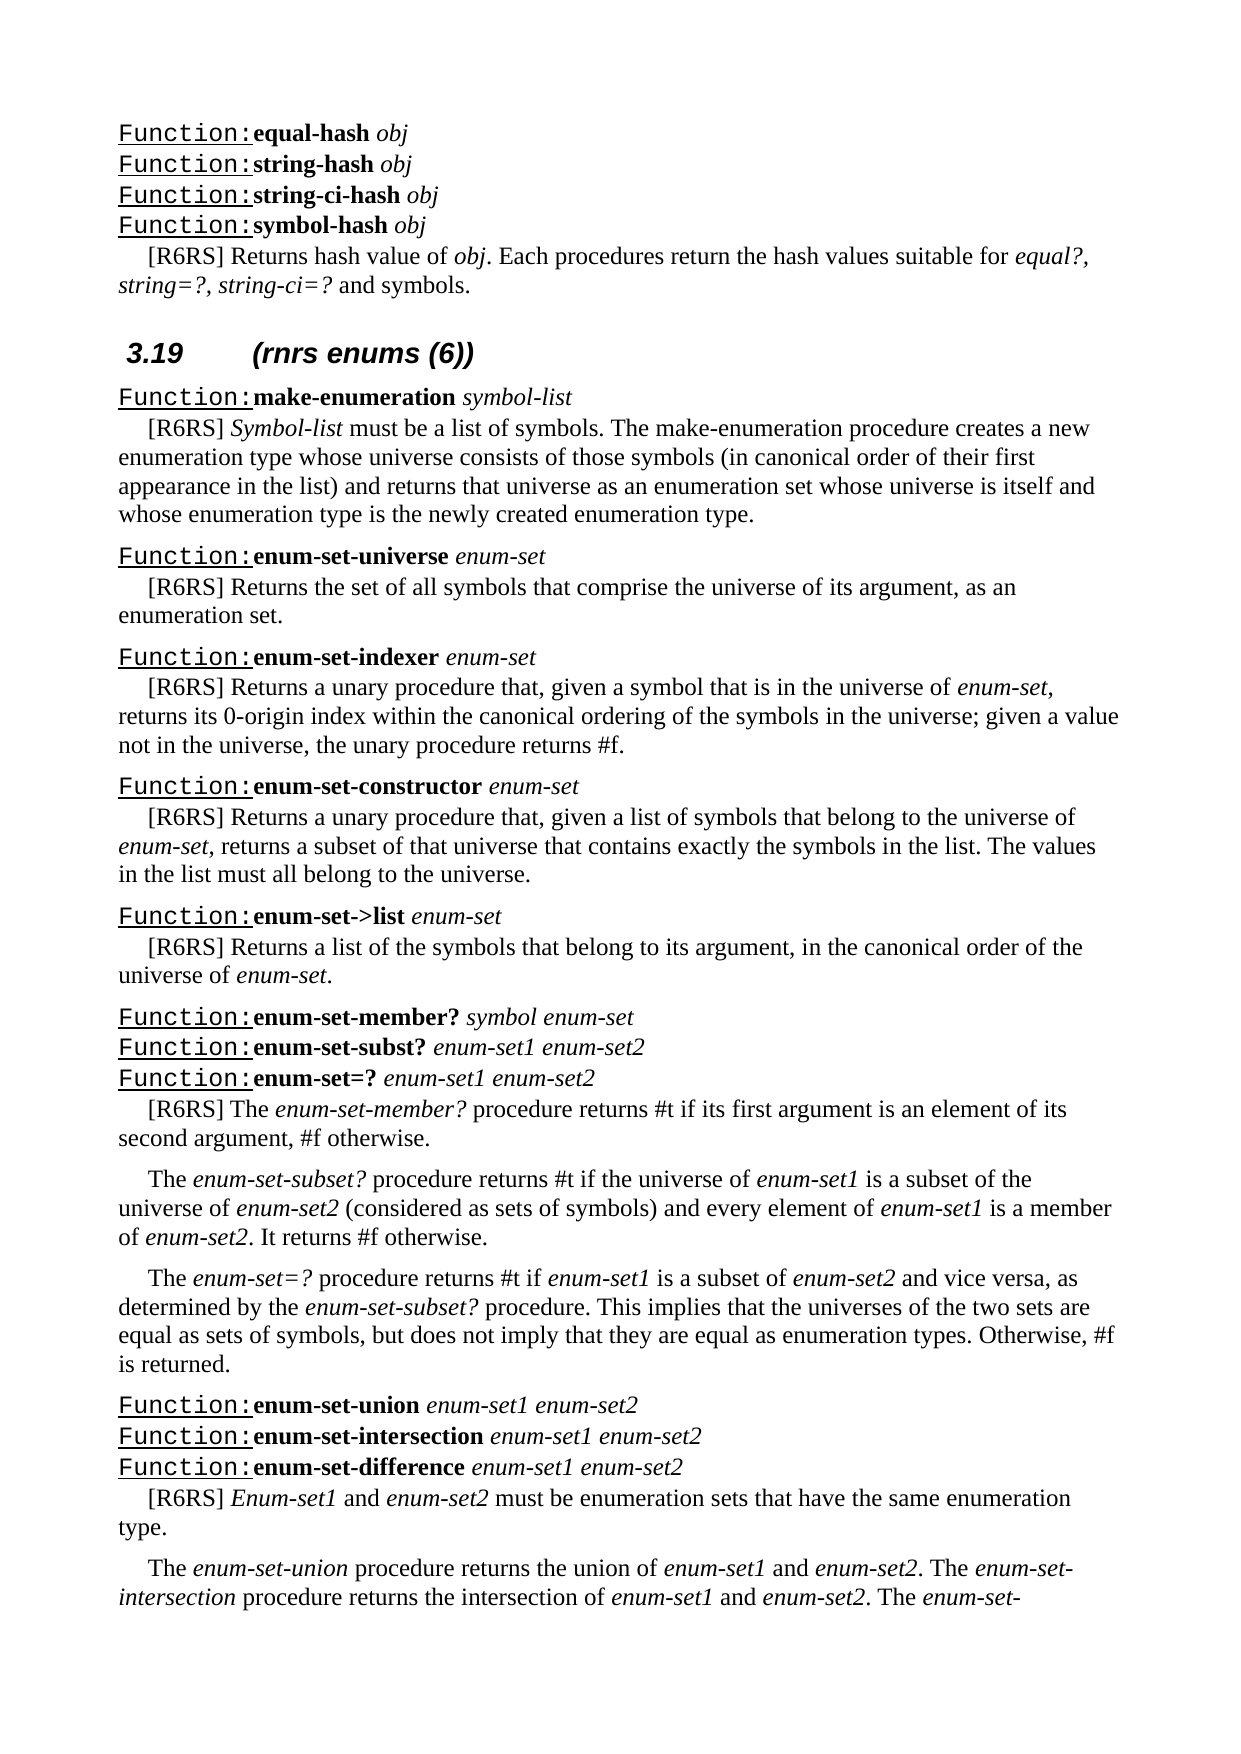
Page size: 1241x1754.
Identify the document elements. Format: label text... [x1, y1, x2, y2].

text The enum-set=? procedure returns #t if enum-set1 is a subset of enum-set2 and vice versa, as determined by the enum-set-subset? procedure. This implies that the universes of the two sets are equal as sets of symbols, but does not imply that they are equal as enumeration types. Otherwise, #f is returned. [118, 1263, 1122, 1378]
text Function:enum-set->list enum-set [118, 901, 1122, 932]
text [R6RS] Returns the set of all symbols that comprise the universe of its argument, as an enumeration set. [118, 572, 1122, 629]
text Function:make-enumeration symbol-list [118, 382, 1122, 413]
text Function:enum-set-intersection enum-set1 enum-set2 [118, 1421, 1122, 1452]
text The enum-set-subset? procedure returns #t if the universe of enum-set1 is a subset of the universe of enum-set2 (considered as sets of symbols) and every element of enum-set1 is a member of enum-set2. It returns #f otherwise. [118, 1164, 1122, 1250]
text Function:enum-set-indexer enum-set [118, 642, 1122, 672]
text [R6RS] Enum-set1 and enum-set2 must be enumeration sets that have the same enumeration type. [118, 1483, 1122, 1540]
text Function:enum-set-universe enum-set [118, 541, 1122, 572]
text [R6RS] Returns a list of the symbols that belong to its argument, in the canonical order of the universe of enum-set. [118, 932, 1122, 989]
subtitle (rnrs enums (6)) [118, 336, 1122, 370]
text Function:equal-hash obj [118, 118, 1122, 149]
text Function:symbol-hash obj [118, 211, 1122, 241]
text Function:enum-set-difference enum-set1 enum-set2 [118, 1452, 1122, 1483]
text [R6RS] Returns hash value of obj. Each procedures return the hash values suitable for equal?, string=?, string-ci=? and symbols. [118, 241, 1122, 299]
text [R6RS] The enum-set-member? procedure returns #t if its first argument is an element of its second argument, #f otherwise. [118, 1094, 1122, 1152]
text Function:enum-set-subst? enum-set1 enum-set2 [118, 1032, 1122, 1063]
text Function:enum-set-union enum-set1 enum-set2 [118, 1390, 1122, 1421]
text Function:enum-set-member? symbol enum-set [118, 1002, 1122, 1032]
text [R6RS] Returns a unary procedure that, given a list of symbols that belong to the universe of enum-set, returns a subset of that universe that contains exactly the symbols in the list. The values in the list must all belong to the universe. [118, 802, 1122, 888]
text Function:enum-set=? enum-set1 enum-set2 [118, 1063, 1122, 1094]
text Function:string-hash obj [118, 149, 1122, 180]
text [R6RS] Symbol-list must be a list of symbols. The make-enumeration procedure creates a new enumeration type whose universe consists of those symbols (in canonical order of their first appearance in the list) and returns that universe as an enumeration set whose universe is itself and whose enumeration type is the newly created enumeration type. [118, 413, 1122, 528]
text Function:string-ci-hash obj [118, 180, 1122, 211]
text Function:enum-set-constructor enum-set [118, 771, 1122, 802]
text [R6RS] Returns a unary procedure that, given a symbol that is in the universe of enum-set, returns its 0-origin index within the canonical ordering of the symbols in the universe; given a value not in the universe, the unary procedure returns #f. [118, 672, 1122, 759]
text The enum-set-union procedure returns the union of enum-set1 and enum-set2. The enum-set-intersection procedure returns the intersection of enum-set1 and enum-set2. The enum-set- [118, 1553, 1122, 1610]
